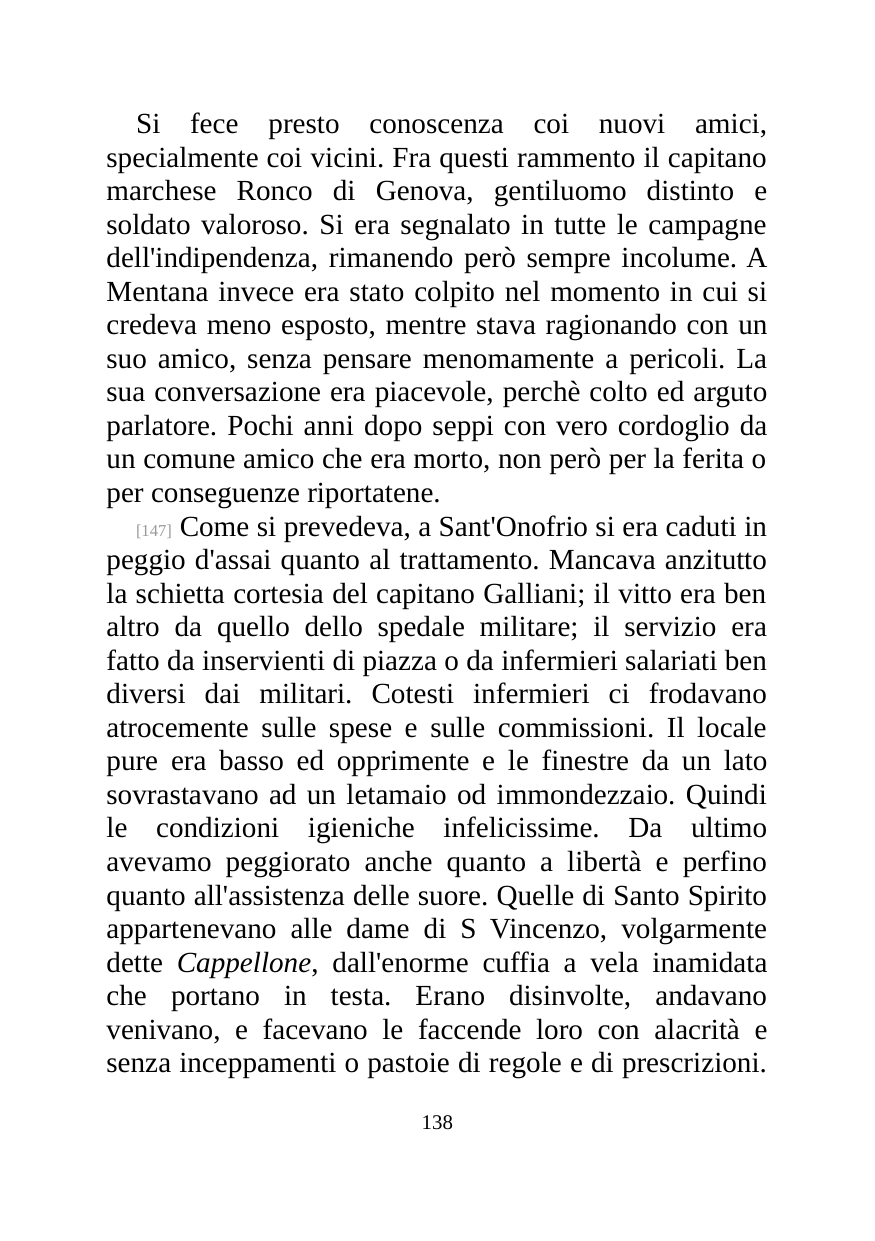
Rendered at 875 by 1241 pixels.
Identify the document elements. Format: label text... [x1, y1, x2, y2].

text [147] Come si prevedeva, a Sant'Onofrio si era caduti in peggio d'assai quanto al trattamento. Mancava anzitutto la schietta cortesia del capitano Galliani; il vitto era ben altro da quello dello spedale militare; il servizio era fatto da inservienti di piazza o da infermieri salariati ben diversi dai militari. Cotesti infermieri ci frodavano atrocemente sulle spese e sulle commissioni. Il locale pure era basso ed opprimente e le finestre da un lato sovrastavano ad un letamaio od immondezzaio. Quindi le condizioni igieniche infelicissime. Da ultimo avevamo peggiorato anche quanto a libertà e perfino quanto all'assistenza delle suore. Quelle di Santo Spirito appartenevano alle dame di S Vincenzo, volgarmente dette Cappellone, dall'enorme cuffia a vela inamidata che portano in testa. Erano disinvolte, andavano venivano, e facevano le faccende loro con alacrità e senza inceppamenti o pastoie di regole e di prescrizioni. [106, 509, 768, 1079]
text Si fece presto conoscenza coi nuovi amici, specialmente coi vicini. Fra questi rammento il capitano marchese Ronco di Genova, gentiluomo distinto e soldato valoroso. Si era segnalato in tutte le campagne dell'indipendenza, rimanendo però sempre incolume. A Mentana invece era stato colpito nel momento in cui si credeva meno esposto, mentre stava ragionando con un suo amico, senza pensare menomamente a pericoli. La sua conversazione era piacevole, perchè colto ed arguto parlatore. Pochi anni dopo seppi con vero cordoglio da un comune amico che era morto, non però per la ferita o per conseguenze riportatene. [106, 106, 768, 509]
